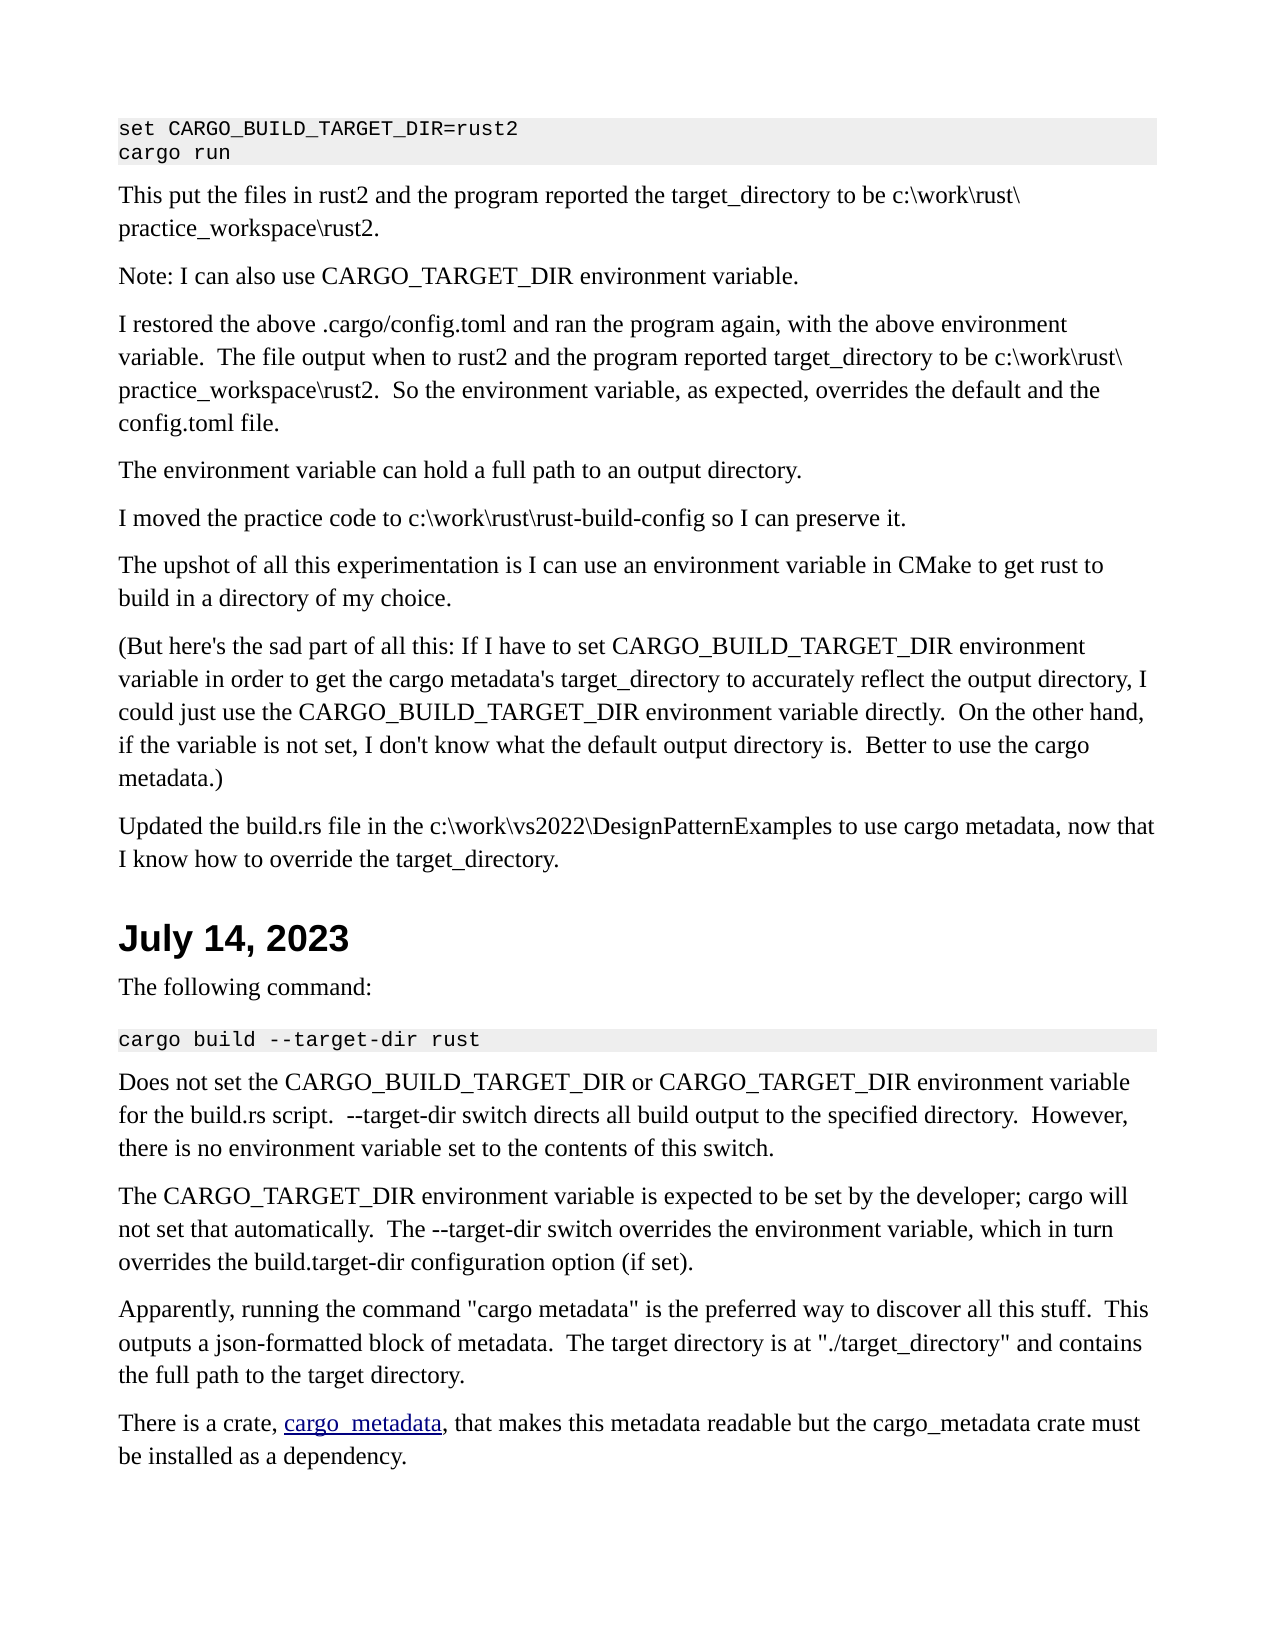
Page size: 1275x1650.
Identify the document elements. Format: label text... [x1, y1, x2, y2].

text cargo run [118, 142, 1157, 165]
text The upshot of all this experimentation is I can use an environment variable in CMake to get rust to build in a directory of my choice. [118, 551, 1157, 612]
text I moved the practice code to c:\work\rust\rust-build-config so I can preserve it. [118, 503, 1157, 532]
text The following command: [118, 972, 1157, 1001]
text cargo build --target-dir rust [118, 1029, 1157, 1052]
text Apparently, running the command "cargo metadata" is the preferred way to discover all this stuff. This outputs a json-formatted block of metadata. The target directory is at "./target_directory" and contains the full path to the target directory. [118, 1294, 1157, 1389]
text There is a crate, cargo_metadata, that makes this metadata readable but the cargo_metadata crate must be installed as a dependency. [118, 1408, 1157, 1470]
text Updated the build.rs file in the c:\work\vs2022\DesignPatternExamples to use cargo metadata, now that I know how to override the target_directory. [118, 811, 1157, 873]
subtitle July 14, 2023 [118, 916, 1157, 959]
text I restored the above .cargo/config.toml and ran the program again, with the above environment variable. The file output when to rust2 and the program reported target_directory to be c:\work\rust\practice_workspace\rust2. So the environment variable, as expected, overrides the default and the config.toml file. [118, 309, 1157, 436]
text Does not set the CARGO_BUILD_TARGET_DIR or CARGO_TARGET_DIR environment variable for the build.rs script. --target-dir switch directs all build output to the specified directory. However, there is no environment variable set to the contents of this switch. [118, 1067, 1157, 1162]
text set CARGO_BUILD_TARGET_DIR=rust2 [118, 118, 1157, 142]
text This put the files in rust2 and the program reported the target_directory to be c:\work\rust\practice_workspace\rust2. [118, 180, 1157, 242]
text The CARGO_TARGET_DIR environment variable is expected to be set by the developer; cargo will not set that automatically. The --target-dir switch overrides the environment variable, which in turn overrides the build.target-dir configuration option (if set). [118, 1181, 1157, 1276]
text The environment variable can hold a full path to an output directory. [118, 455, 1157, 484]
text (But here's the sad part of all this: If I have to set CARGO_BUILD_TARGET_DIR environment variable in order to get the cargo metadata's target_directory to accurately reflect the output directory, I could just use the CARGO_BUILD_TARGET_DIR environment variable directly. On the other hand, if the variable is not set, I don't know what the default output directory is. Better to use the cargo metadata.) [118, 631, 1157, 792]
text Note: I can also use CARGO_TARGET_DIR environment variable. [118, 261, 1157, 290]
